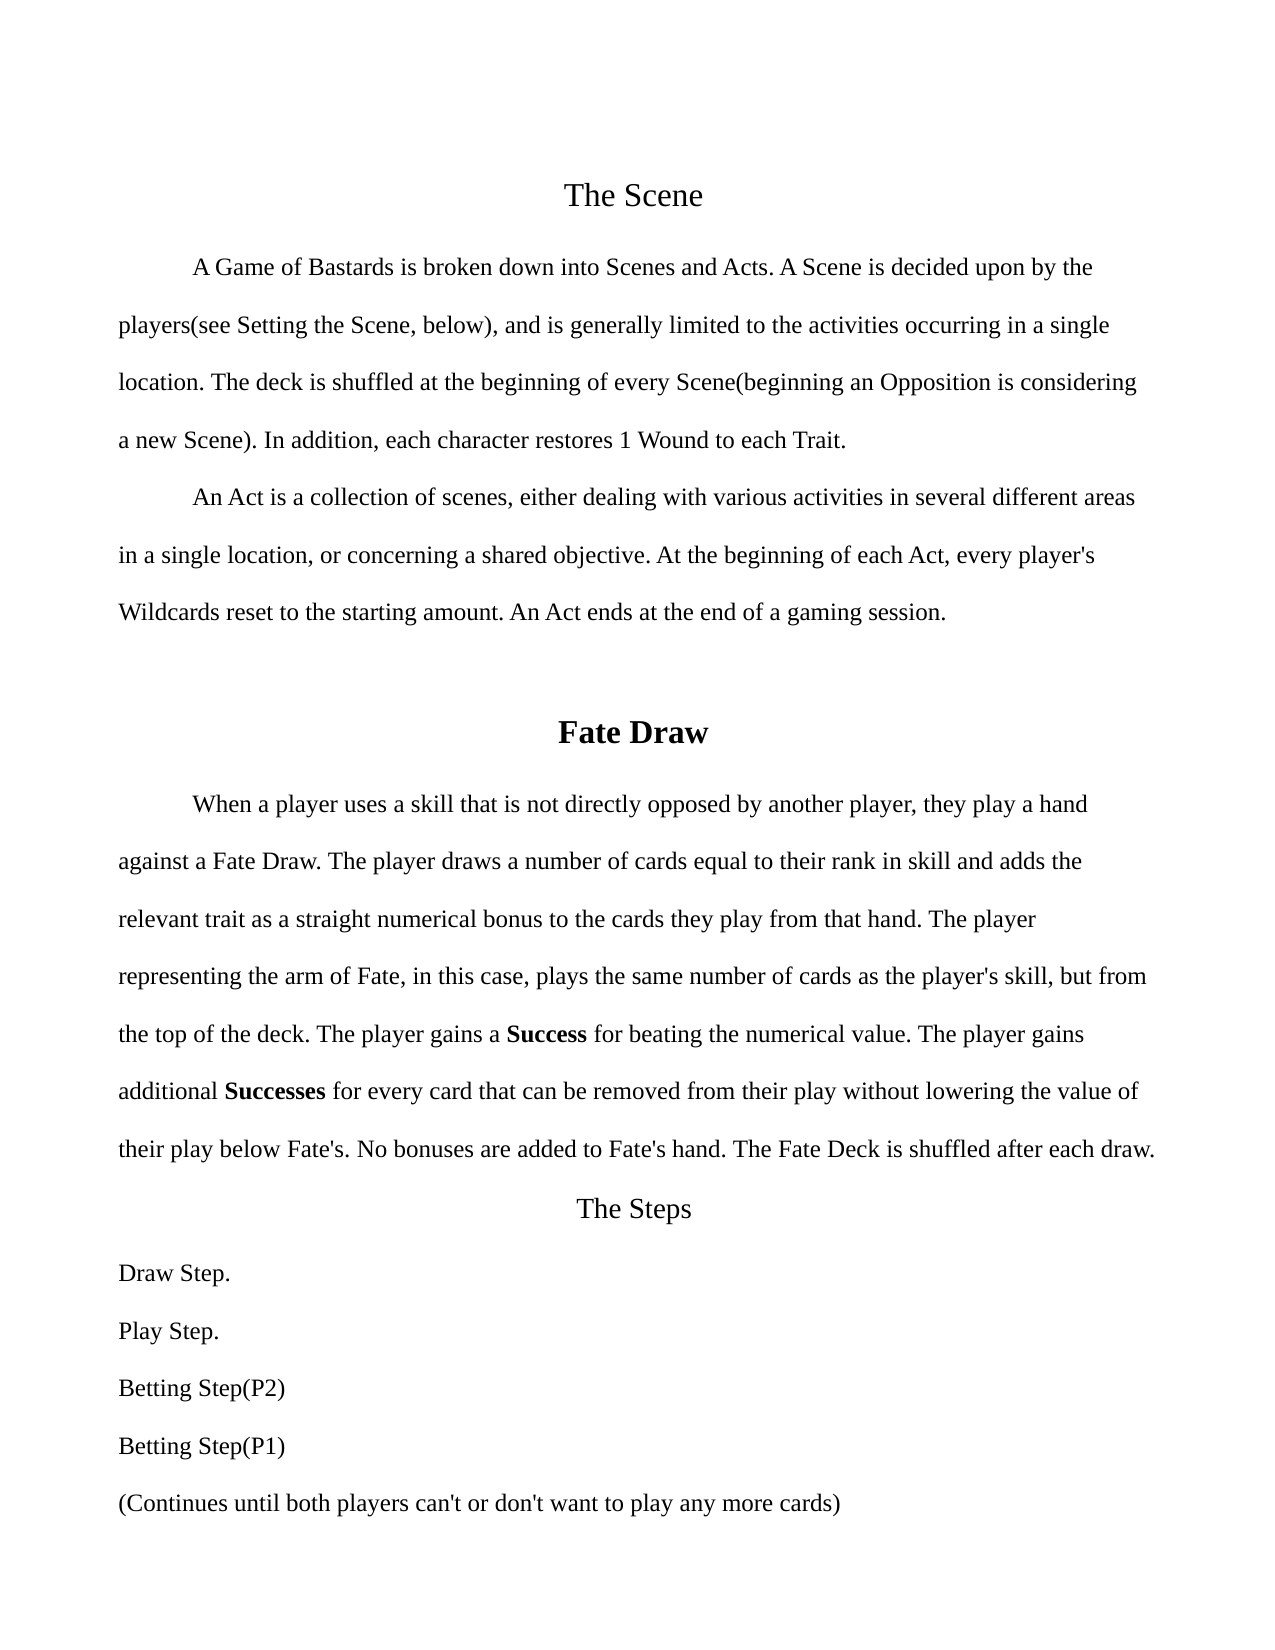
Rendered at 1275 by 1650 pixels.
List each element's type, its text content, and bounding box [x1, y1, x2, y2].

text Betting Step(P2) [118, 1373, 1157, 1402]
text An Act is a collection of scenes, either dealing with various activities in several different areas in a single location, or concerning a shared objective. At the beginning of each Act, every player's [118, 482, 1157, 568]
text players(see Setting the Scene, below), and is generally limited to the activities occurring in a single [118, 310, 1157, 338]
text Wildcards reset to the starting amount. An Act ends at the end of a gaming session. [118, 597, 1157, 626]
text A Game of Bastards is broken down into Scenes and Acts. A Scene is decided upon by the [118, 252, 1157, 281]
text Betting Step(P1) [118, 1431, 1157, 1460]
text location. The deck is shuffled at the beginning of every Scene(beginning an Opposition is considering [118, 367, 1157, 396]
text representing the arm of Fate, in this case, plays the same number of cards as the player's skill, but from [118, 961, 1157, 990]
text a new Scene). In addition, each character restores 1 Wound to each Trait. [118, 425, 1157, 453]
text Fate Draw [118, 712, 1157, 751]
text The Steps [118, 1191, 1157, 1225]
text When a player uses a skill that is not directly opposed by another player, they play a hand [118, 789, 1157, 818]
text relevant trait as a straight numerical bonus to the cards they play from that hand. The player [118, 904, 1157, 933]
text The Scene [118, 176, 1157, 214]
text Play Step. [118, 1316, 1157, 1345]
text (Continues until both players can't or don't want to play any more cards) [118, 1488, 1157, 1517]
text against a Fate Draw. The player draws a number of cards equal to their rank in skill and adds the [118, 846, 1157, 875]
text Draw Step. [118, 1258, 1157, 1287]
text the top of the deck. The player gains a Success for beating the numerical value. The player gains additional Successes for every card that can be removed from their play without lowering the value of their play below Fate's. No bonuses are added to Fate's hand. The Fate Deck is shuffled after each draw. [118, 1019, 1157, 1163]
